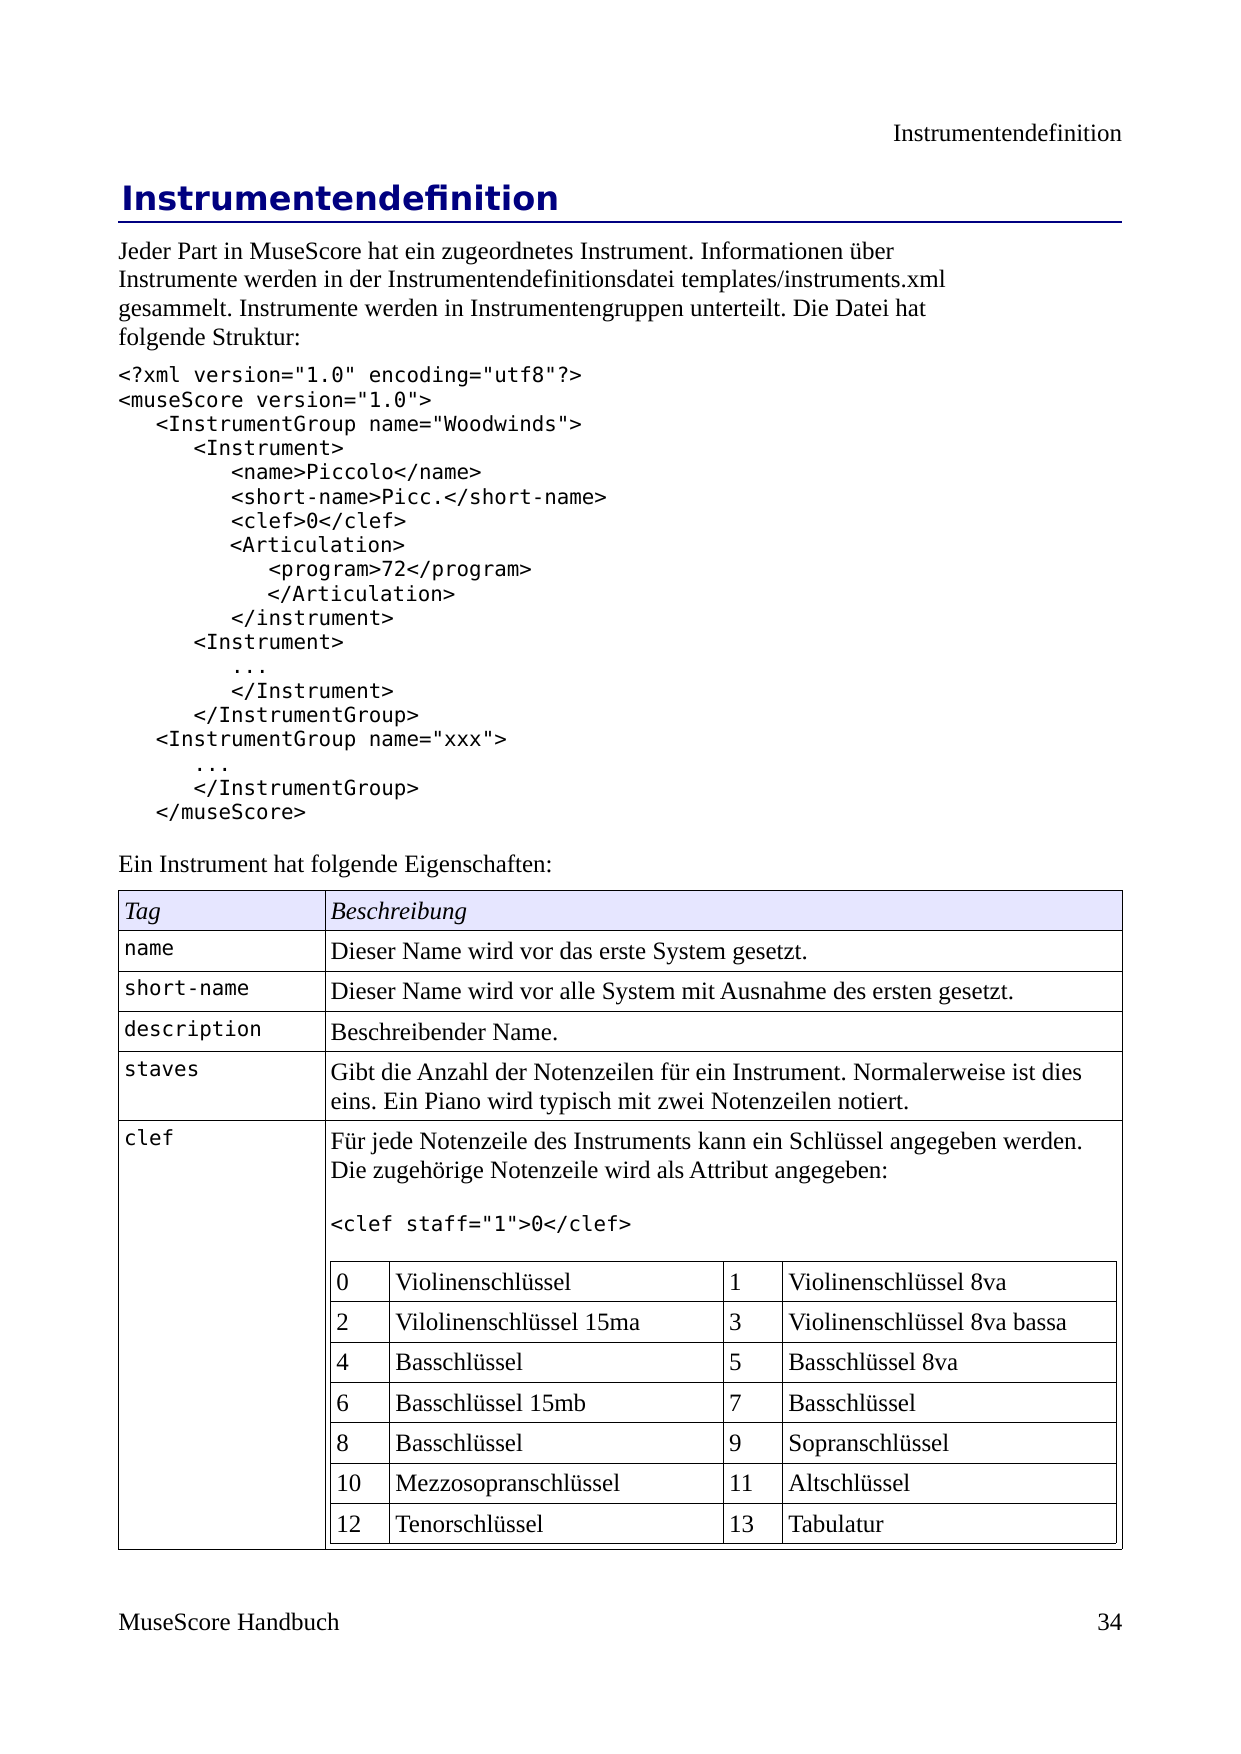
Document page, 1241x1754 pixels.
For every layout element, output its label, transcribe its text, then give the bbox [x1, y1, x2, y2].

table_cell Sopranschlüssel [783, 1423, 1116, 1462]
table_cell short-name [119, 972, 325, 1011]
table_cell 13 [724, 1504, 782, 1543]
table_header Violinenschlüssel [390, 1262, 723, 1301]
table_cell 6 [331, 1383, 389, 1422]
text <Instrument> [118, 630, 1122, 654]
table_cell description [119, 1012, 325, 1051]
table_cell 8 [331, 1423, 389, 1462]
table_cell Basschlüssel 15mb [390, 1383, 723, 1422]
table_header Beschreibung [326, 891, 1122, 930]
text </Instrument> [118, 679, 1122, 703]
text <?xml version="1.0" encoding="utf8"?> [118, 363, 1122, 388]
table_cell 2 [331, 1302, 389, 1342]
table_cell Gibt die Anzahl der Notenzeilen für ein Instrument. Normalerweise ist dies eins. Ein Piano wird typisch mit zwei Notenzeilen notiert. [326, 1052, 1122, 1120]
table_cell 4 [331, 1343, 389, 1382]
table_header Tag [119, 891, 325, 930]
table_cell Dieser Name wird vor alle System mit Ausnahme des ersten gesetzt. [326, 972, 1122, 1011]
text </InstrumentGroup> [118, 776, 1122, 800]
table_cell Für jede Notenzeile des Instruments kann ein Schlüssel angegeben werden. Die zugehörige Notenzeile wird als Attribut angegeben: <clef staff="1">0</clef> [326, 1121, 1122, 1549]
table_cell clef [119, 1121, 325, 1549]
table_cell Tenorschlüssel [390, 1504, 723, 1543]
text <short-name>Picc.</short-name> [118, 485, 1122, 509]
text ... [118, 654, 1122, 679]
text </instrument> [118, 606, 1122, 630]
text <clef>0</clef> [118, 509, 1122, 533]
table_cell Tabulatur [783, 1504, 1116, 1543]
table_cell 12 [331, 1504, 389, 1543]
table_cell Beschreibender Name. [326, 1012, 1122, 1051]
text <name>Piccolo</name> [118, 460, 1122, 485]
text </museScore> [118, 800, 1122, 824]
text </InstrumentGroup> [118, 703, 1122, 727]
subtitle Instrumentendefinition [118, 176, 1122, 221]
table_cell Basschlüssel [783, 1383, 1116, 1422]
table_cell 11 [724, 1464, 782, 1503]
text </Articulation> [118, 582, 1122, 606]
table_cell 7 [724, 1383, 782, 1422]
table_cell 9 [724, 1423, 782, 1462]
table_header Violinenschlüssel 8va [783, 1262, 1116, 1301]
table_header 0 [331, 1262, 389, 1301]
text Jeder Part in MuseScore hat ein zugeordnetes Instrument. Informationen über Instrumente werden in der Instrumentendefinitionsdatei templates/instruments.xml gesammelt. Instrumente werden in Instrumentengruppen unterteilt. Die Datei hat folgende Struktur: [118, 236, 1004, 351]
table_cell staves [119, 1052, 325, 1120]
text <InstrumentGroup name="xxx"> [118, 727, 1122, 752]
text <Instrument> [118, 436, 1122, 460]
table_cell Vilolinenschlüssel 15ma [390, 1302, 723, 1342]
table_cell Dieser Name wird vor das erste System gesetzt. [326, 931, 1122, 971]
table_cell Altschlüssel [783, 1464, 1116, 1503]
text ... [118, 752, 1122, 776]
table_cell Violinenschlüssel 8va bassa [783, 1302, 1116, 1342]
table_cell Mezzosopranschlüssel [390, 1464, 723, 1503]
table_header 1 [724, 1262, 782, 1301]
table_cell 10 [331, 1464, 389, 1503]
text <Articulation> [118, 533, 1122, 557]
table_cell Basschlüssel 8va [783, 1343, 1116, 1382]
text <museScore version="1.0"> [118, 388, 1122, 412]
table_cell Basschlüssel [390, 1343, 723, 1382]
text <program>72</program> [118, 557, 1122, 582]
text Ein Instrument hat folgende Eigenschaften: [118, 849, 1004, 877]
table_cell name [119, 931, 325, 971]
table_cell 3 [724, 1302, 782, 1342]
table_cell 5 [724, 1343, 782, 1382]
table_cell Basschlüssel [390, 1423, 723, 1462]
text <InstrumentGroup name="Woodwinds"> [118, 412, 1122, 436]
